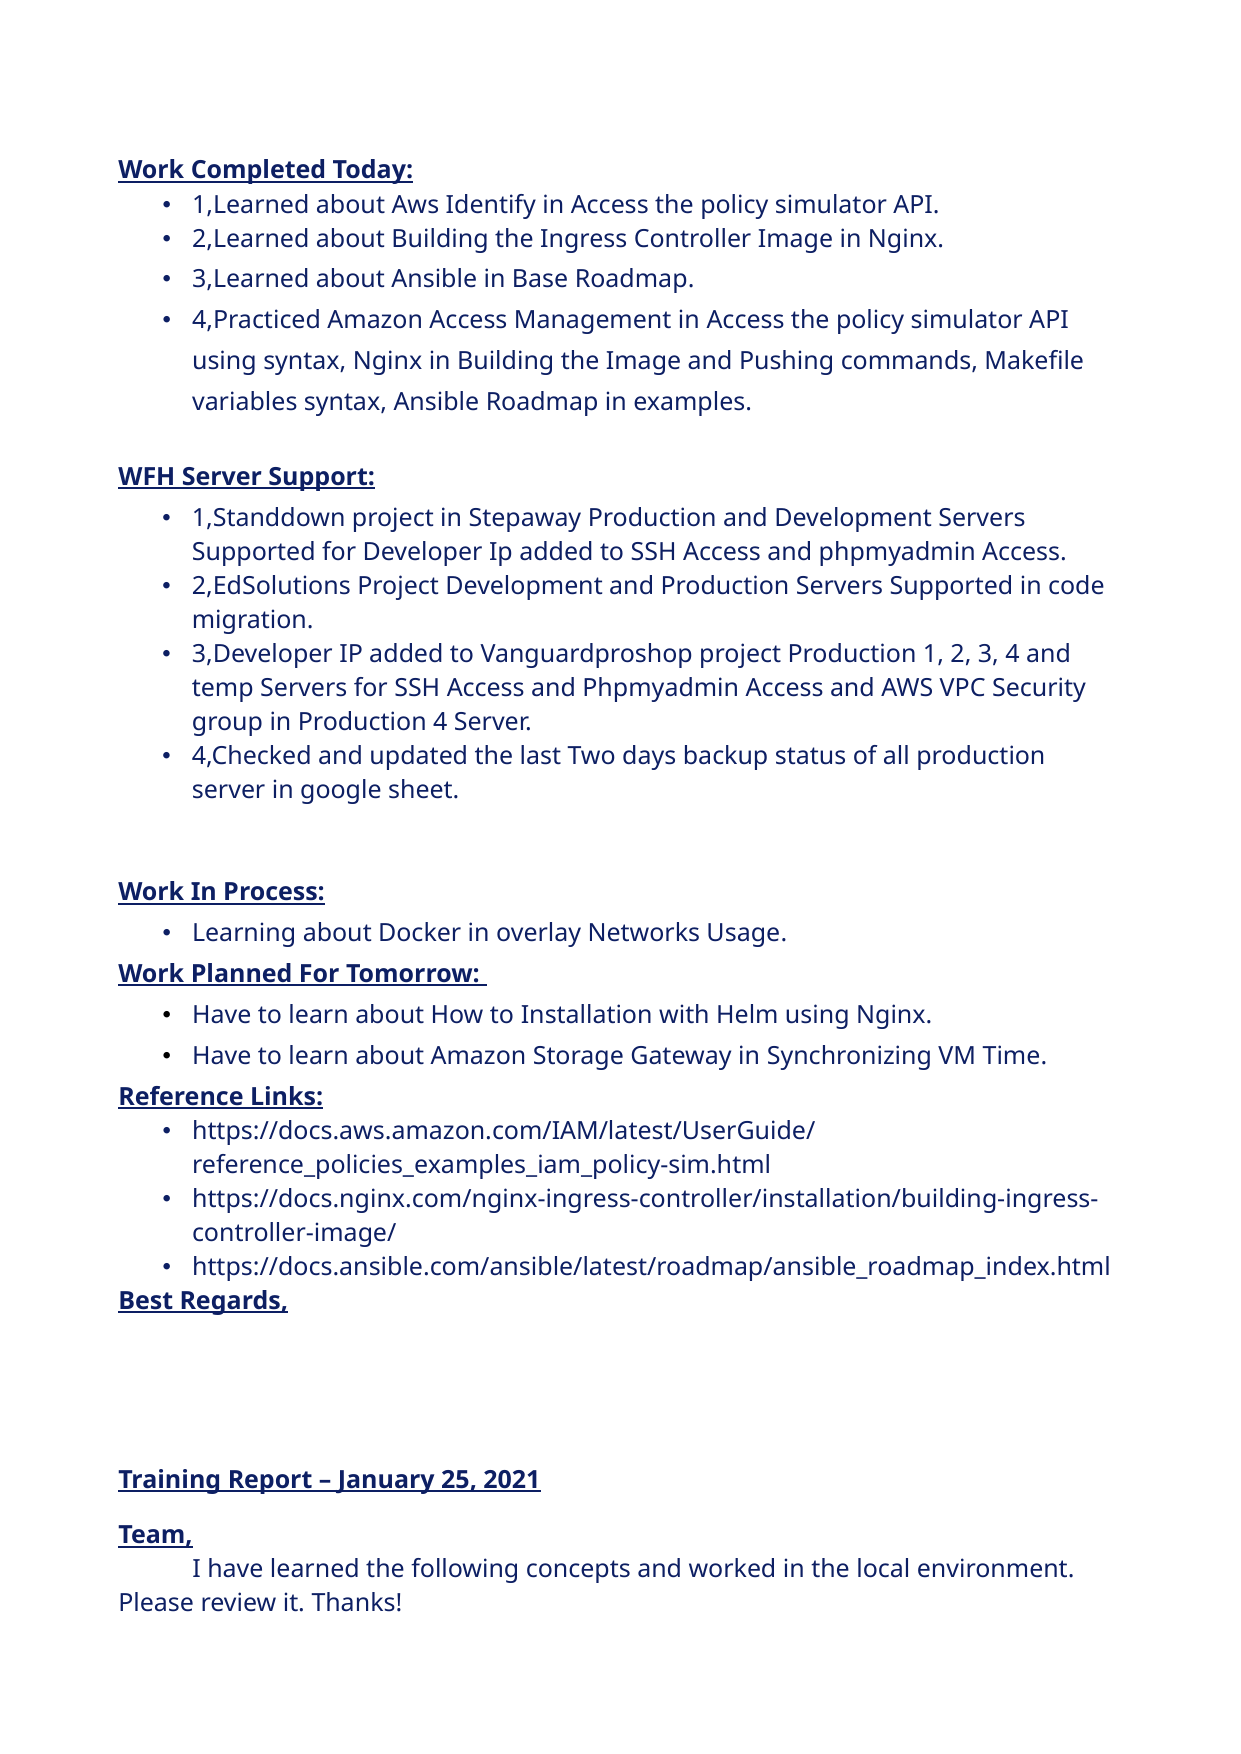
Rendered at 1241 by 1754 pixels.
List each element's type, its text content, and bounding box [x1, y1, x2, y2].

text Reference Links: [118, 1078, 1122, 1112]
list https://docs.ansible.com/ansible/latest/roadmap/ansible_roadmap_index.html [162, 1248, 1122, 1283]
subtitle 2,EdSolutions Project Development and Production Servers Supported in code migration. [162, 567, 1122, 636]
list Have to learn about Amazon Storage Gateway in Synchronizing VM Time. [162, 1037, 1122, 1071]
text Team, [118, 1517, 1122, 1551]
subtitle 3,Developer IP added to Vanguardproshop project Production 1, 2, 3, 4 and temp Servers for SSH Access and Phpmyadmin Access and AWS VPC Security group in Production 4 Server. [162, 636, 1122, 738]
list 1,Learned about Aws Identify in Access the policy simulator API. [162, 186, 1122, 220]
text Work In Process: [118, 874, 1122, 908]
list https://docs.nginx.com/nginx-ingress-controller/installation/building-ingress-controller-image/ [162, 1180, 1122, 1248]
list https://docs.aws.amazon.com/IAM/latest/UserGuide/reference_policies_examples_iam_policy-sim.html [162, 1112, 1122, 1180]
text WFH Server Support: [118, 458, 1122, 493]
subtitle 4,Checked and updated the last Two days backup status of all production server in google sheet. [162, 738, 1122, 806]
text Best Regards, [118, 1283, 1122, 1317]
list 2,Learned about Building the Ingress Controller Image in Nginx. [162, 220, 1122, 254]
text I have learned the following concepts and worked in the local environment. Please review it. Thanks! [118, 1551, 1122, 1619]
list 3,Learned about Ansible in Base Roadmap. [162, 261, 1122, 295]
text Work Planned For Tomorrow: [118, 956, 1122, 990]
list Learning about Docker in overlay Networks Usage. [162, 915, 1122, 949]
text Training Report – January 25, 2021 [118, 1462, 1122, 1496]
list 4,Practiced Amazon Access Management in Access the policy simulator API using syntax, Nginx in Building the Image and Pushing commands, Makefile variables syntax, Ansible Roadmap in examples. [162, 302, 1122, 418]
list Have to learn about How to Installation with Helm using Nginx. [162, 997, 1122, 1031]
subtitle 1,Standdown project in Stepaway Production and Development Servers Supported for Developer Ip added to SSH Access and phpmyadmin Access. [162, 499, 1122, 567]
text Work Completed Today: [118, 152, 1122, 186]
